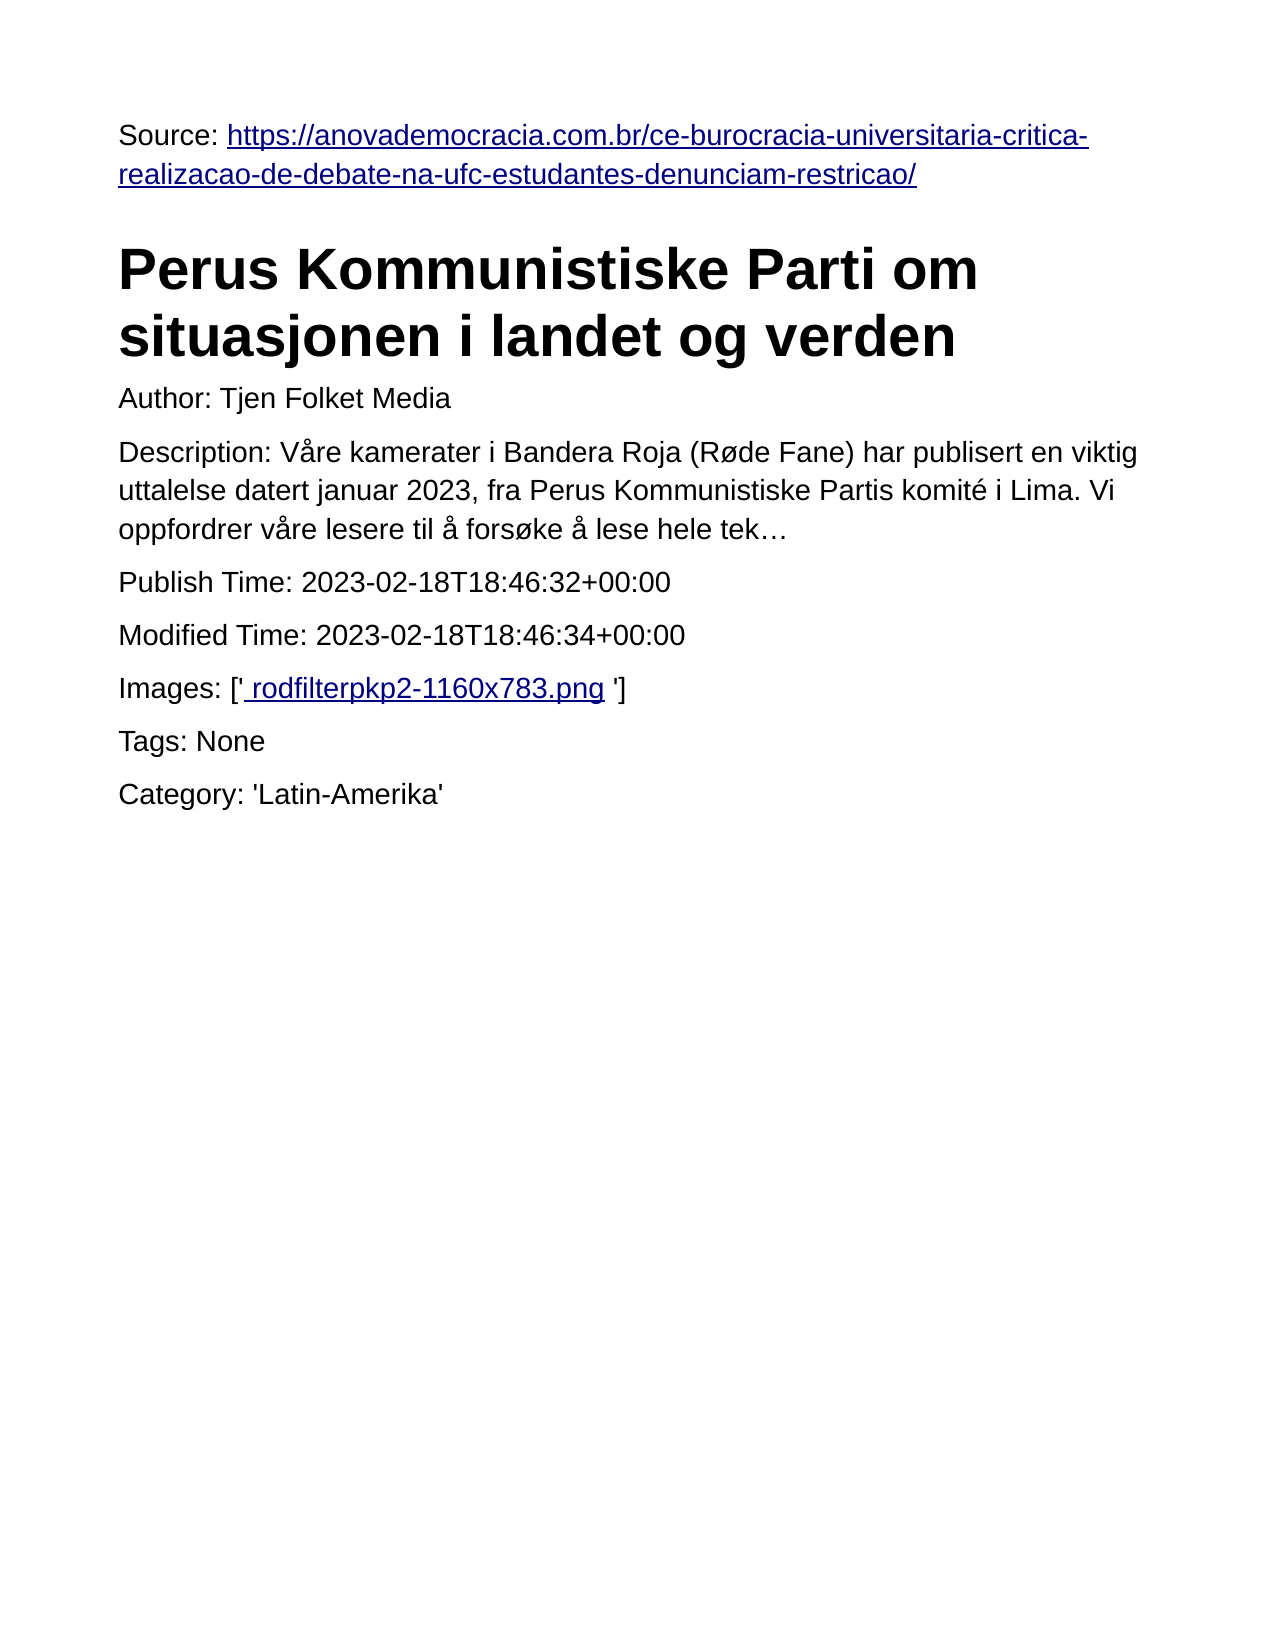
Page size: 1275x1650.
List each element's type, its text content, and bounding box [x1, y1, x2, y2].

text Tags: None [118, 724, 1157, 758]
text Source: https://anovademocracia.com.br/ce-burocracia-universitaria-critica-realizacao-de-debate-na-ufc-estudantes-denunciam-restricao/ [118, 118, 1157, 190]
text Publish Time: 2023-02-18T18:46:32+00:00 [118, 565, 1157, 598]
text Modified Time: 2023-02-18T18:46:34+00:00 [118, 618, 1157, 651]
text Images: [' rodfilterpkp2-1160x783.png '] [118, 671, 1157, 704]
text Description: Våre kamerater i Bandera Roja (Røde Fane) har publisert en viktig uttalelse datert januar 2023, fra Perus Kommunistiske Partis komité i Lima. Vi oppfordrer våre lesere til å forsøke å lese hele tek… [118, 434, 1157, 545]
subtitle Perus Kommunistiske Parti om situasjonen i landet og verden [118, 235, 1157, 369]
text Author: Tjen Folket Media [118, 381, 1157, 415]
text Category: 'Latin-Amerika' [118, 777, 1157, 811]
